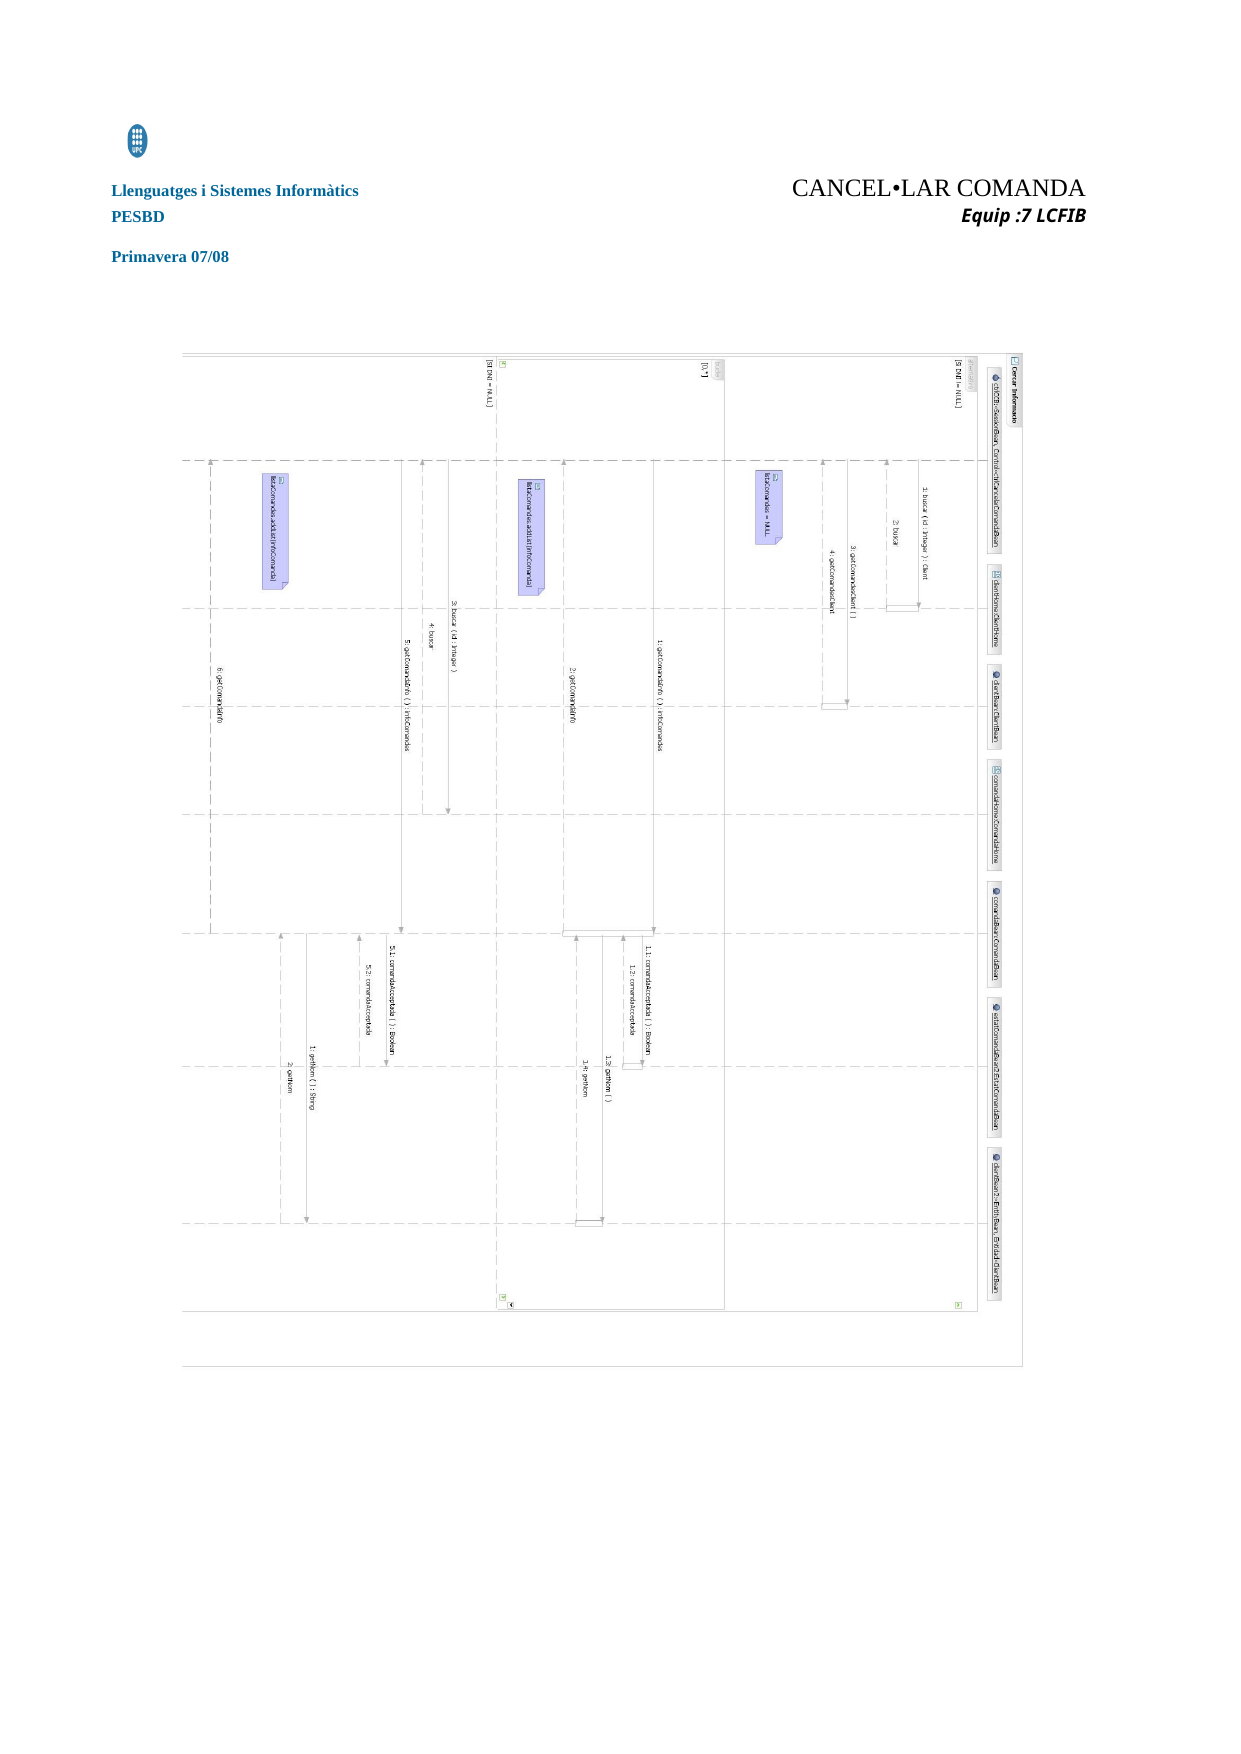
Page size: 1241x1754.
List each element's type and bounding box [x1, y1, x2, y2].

picture [182, 349, 1027, 1371]
